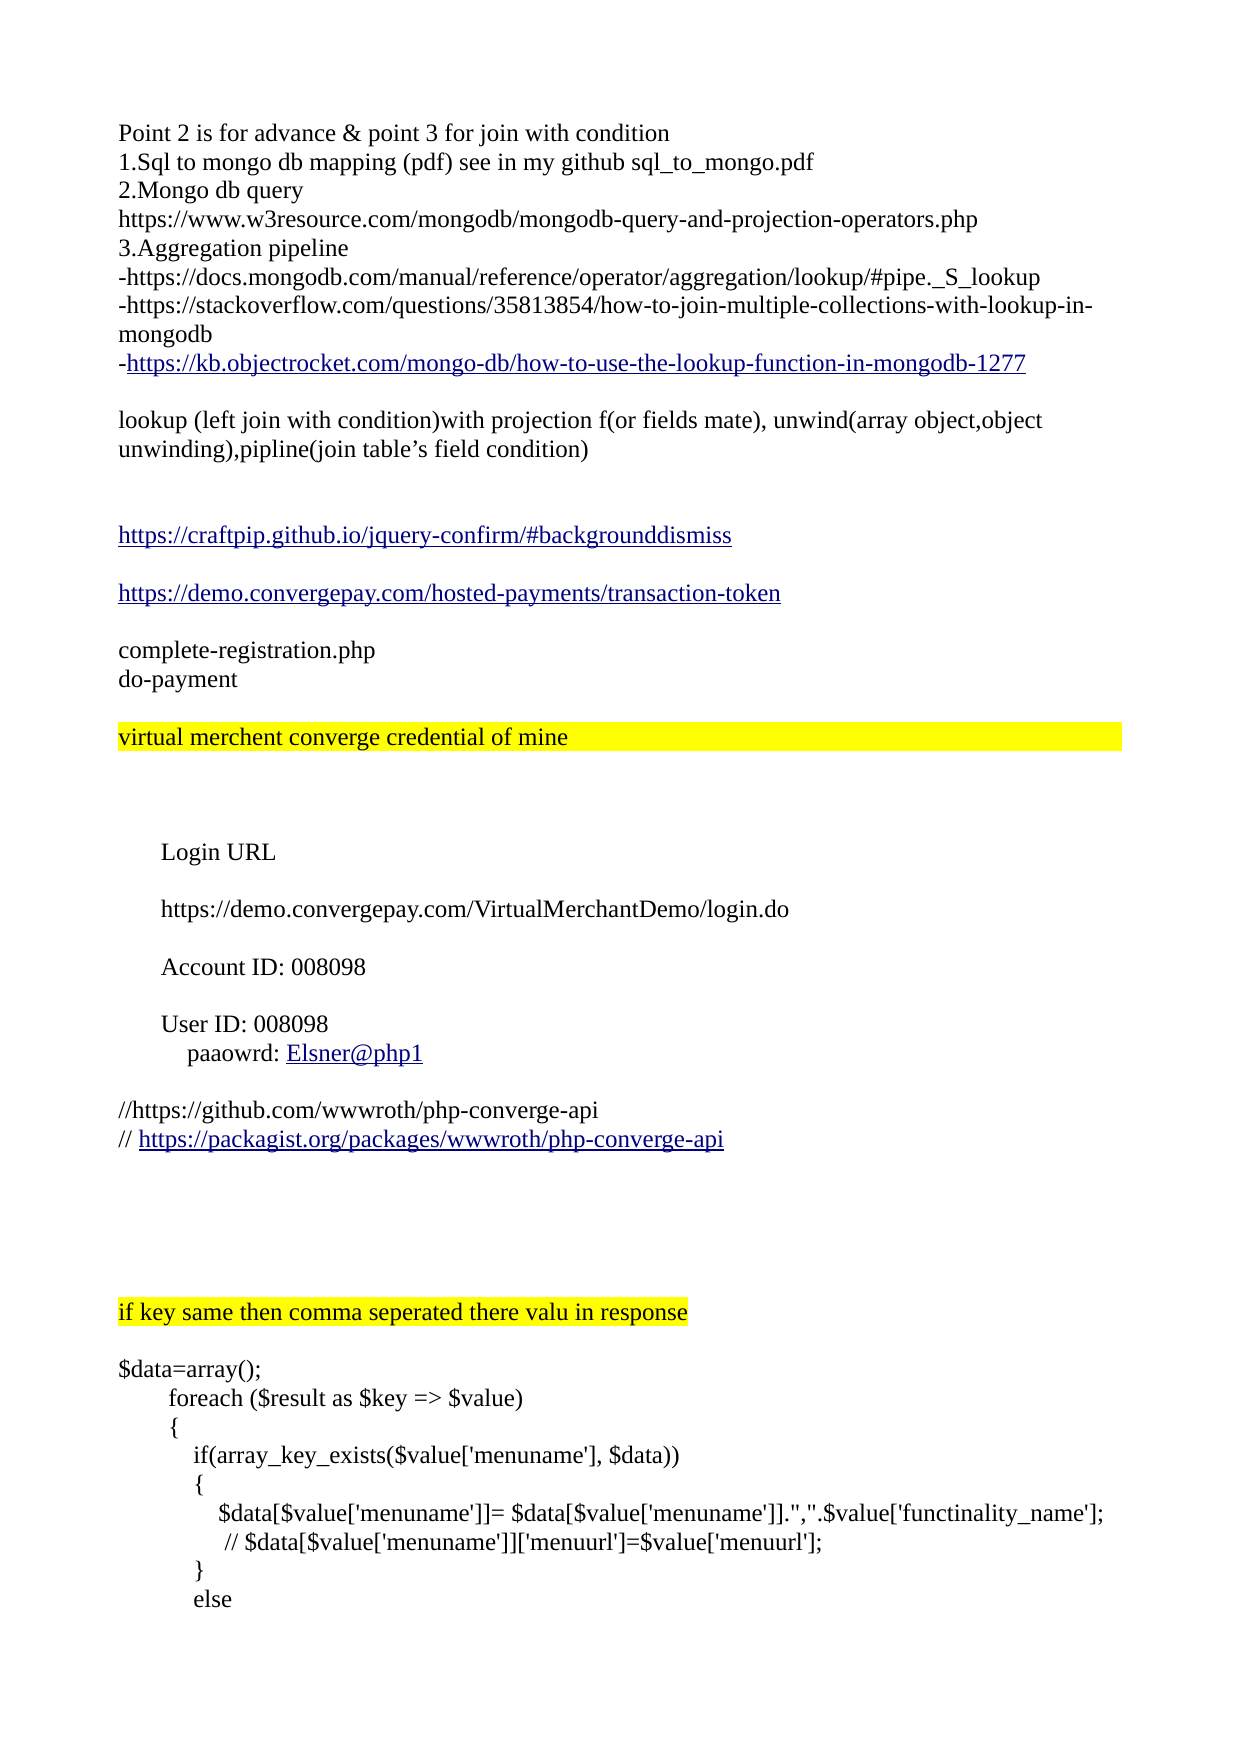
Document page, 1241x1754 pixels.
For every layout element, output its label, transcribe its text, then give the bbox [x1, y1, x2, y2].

text https://craftpip.github.io/jquery-confirm/#backgrounddismiss [118, 521, 1122, 549]
text // https://packagist.org/packages/wwwroth/php-converge-api [118, 1124, 1122, 1153]
text // $data[$value['menuname']]['menuurl']=$value['menuurl']; [118, 1527, 1122, 1556]
text Account ID: 008098 [118, 952, 1122, 981]
text $data[$value['menuname']]= $data[$value['menuname']].",".$value['functinality_name']; [118, 1498, 1122, 1527]
text lookup (left join with condition)with projection f(or fields mate), unwind(array object,object unwinding),pipline(join table’s field condition) [118, 406, 1122, 463]
text -https://docs.mongodb.com/manual/reference/operator/aggregation/lookup/#pipe._S_lookup [118, 262, 1122, 291]
text -https://kb.objectrocket.com/mongo-db/how-to-use-the-lookup-function-in-mongodb-1277 [118, 348, 1122, 377]
text 2.Mongo db query [118, 176, 1122, 204]
text https://demo.convergepay.com/hosted-payments/transaction-token [118, 578, 1122, 607]
text } [118, 1556, 1122, 1584]
text else [118, 1584, 1122, 1613]
text -https://stackoverflow.com/questions/35813854/how-to-join-multiple-collections-with-lookup-in-mongodb [118, 291, 1122, 348]
text //https://github.com/wwwroth/php-converge-api [118, 1096, 1122, 1124]
text if key same then comma seperated there valu in response [118, 1297, 1122, 1326]
text do-payment [118, 664, 1122, 693]
text { [118, 1412, 1122, 1441]
text 3.Aggregation pipeline [118, 233, 1122, 262]
text $data=array(); [118, 1354, 1122, 1383]
text Point 2 is for advance & point 3 for join with condition [118, 118, 1122, 147]
text Login URL [118, 837, 1122, 866]
text foreach ($result as $key => $value) [118, 1383, 1122, 1412]
text paaowrd: Elsner@php1 [118, 1038, 1122, 1067]
text { [118, 1469, 1122, 1498]
text complete-registration.php [118, 636, 1122, 664]
text if(array_key_exists($value['menuname'], $data)) [118, 1441, 1122, 1469]
text https://demo.convergepay.com/VirtualMerchantDemo/login.do [118, 894, 1122, 923]
text User ID: 008098 [118, 1009, 1122, 1038]
text virtual merchent converge credential of mine [118, 722, 1122, 751]
text 1.Sql to mongo db mapping (pdf) see in my github sql_to_mongo.pdf [118, 147, 1122, 176]
text https://www.w3resource.com/mongodb/mongodb-query-and-projection-operators.php [118, 204, 1122, 233]
